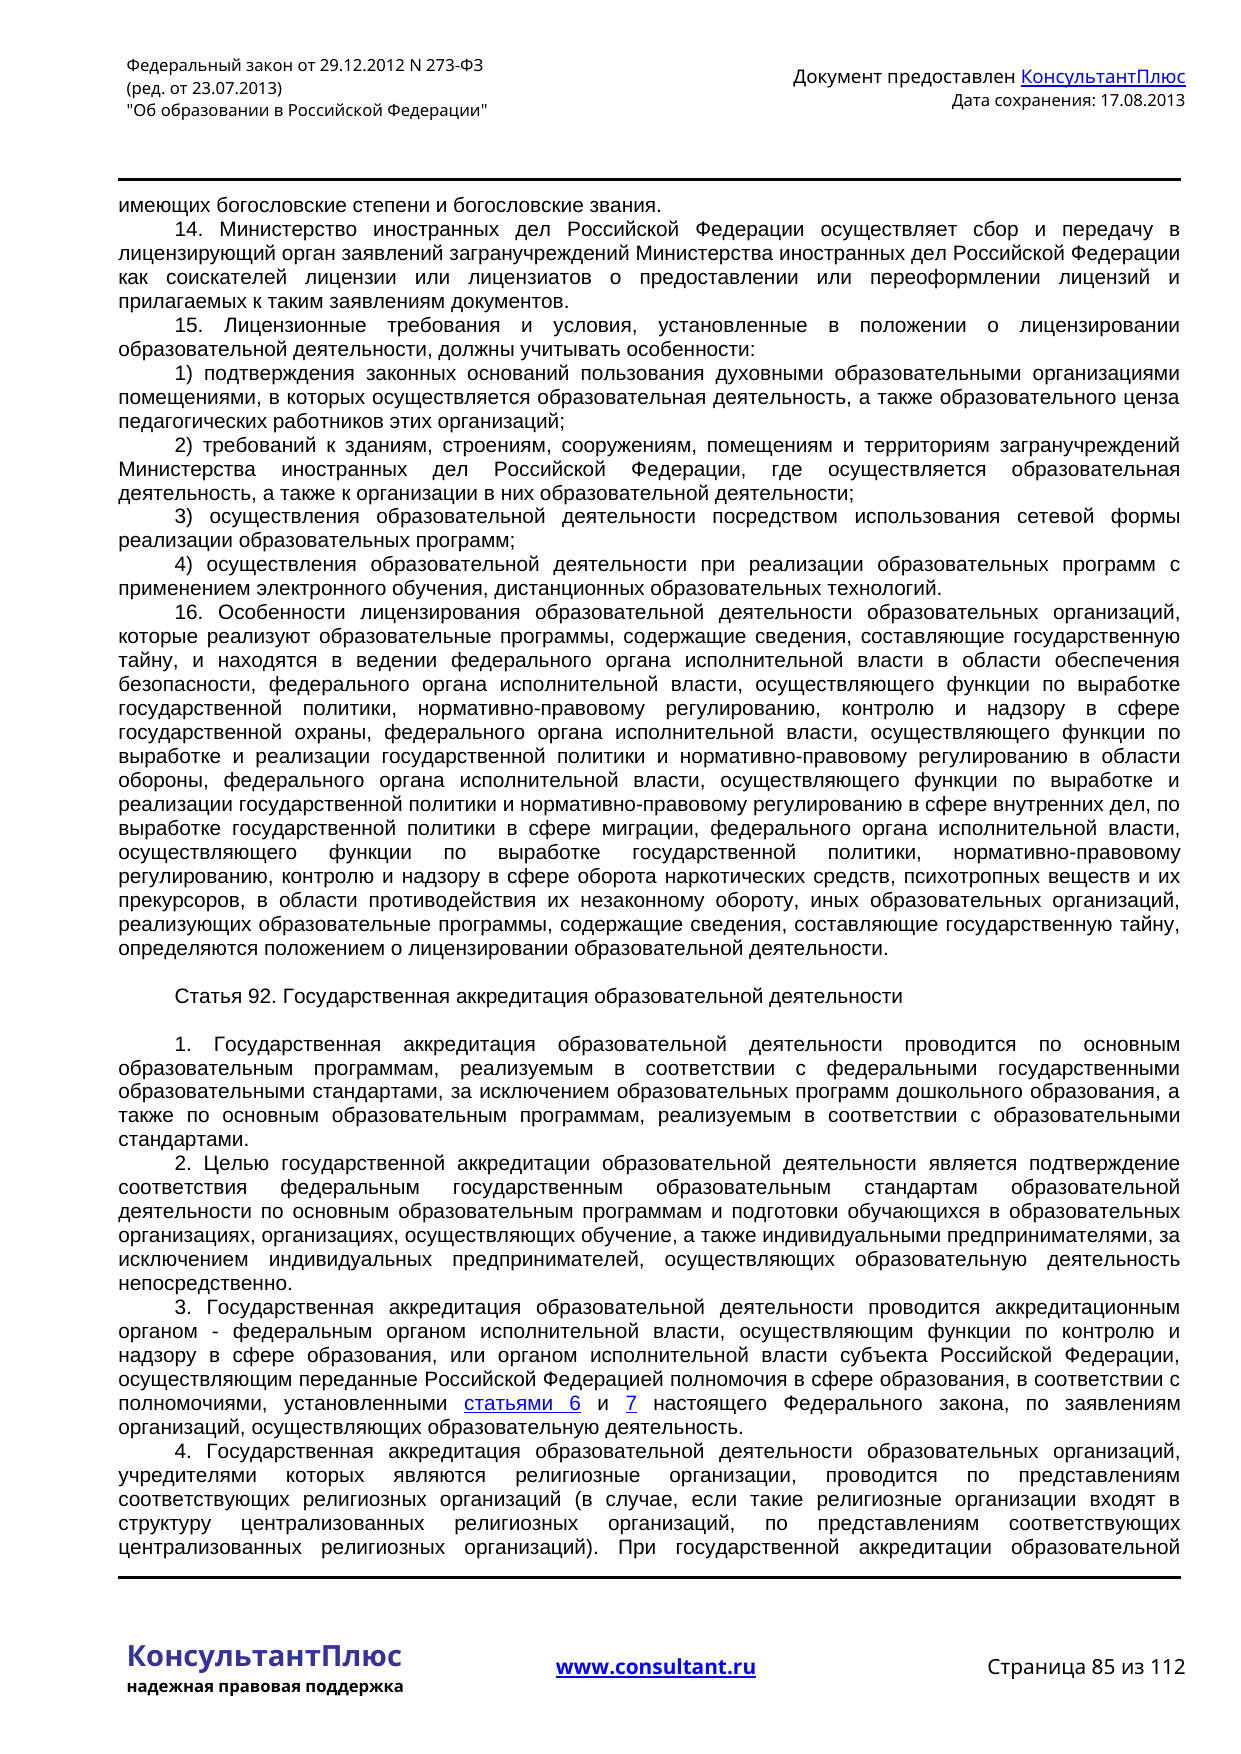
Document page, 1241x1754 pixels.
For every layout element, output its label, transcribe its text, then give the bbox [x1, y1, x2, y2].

text 3. Государственная аккредитация образовательной деятельности проводится аккредитационным органом - федеральным органом исполнительной власти, осуществляющим функции по контролю и надзору в сфере образования, или органом исполнительной власти субъекта Российской Федерации, осуществляющим переданные Российской Федерацией полномочия в сфере образования, в соответствии с полномочиями, установленными статьями 6 и 7 настоящего Федерального закона, по заявлениям организаций, осуществляющих образовательную деятельность. [118, 1295, 1181, 1439]
text Статья 92. Государственная аккредитация образовательной деятельности [118, 983, 1181, 1007]
text 1) подтверждения законных оснований пользования духовными образовательными организациями помещениями, в которых осуществляется образовательная деятельность, а также образовательного ценза педагогических работников этих организаций; [118, 361, 1181, 432]
text имеющих богословские степени и богословские звания. [118, 193, 1181, 217]
text 3) осуществления образовательной деятельности посредством использования сетевой формы реализации образовательных программ; [118, 504, 1181, 552]
text 15. Лицензионные требования и условия, установленные в положении о лицензировании образовательной деятельности, должны учитывать особенности: [118, 313, 1181, 361]
text 2. Целью государственной аккредитации образовательной деятельности является подтверждение соответствия федеральным государственным образовательным стандартам образовательной деятельности по основным образовательным программам и подготовки обучающихся в образовательных организациях, организациях, осуществляющих обучение, а также индивидуальными предпринимателями, за исключением индивидуальных предпринимателей, осуществляющих образовательную деятельность непосредственно. [118, 1151, 1181, 1295]
text 2) требований к зданиям, строениям, сооружениям, помещениям и территориям загранучреждений Министерства иностранных дел Российской Федерации, где осуществляется образовательная деятельность, а также к организации в них образовательной деятельности; [118, 432, 1181, 504]
text 4) осуществления образовательной деятельности при реализации образовательных программ с применением электронного обучения, дистанционных образовательных технологий. [118, 552, 1181, 600]
text 16. Особенности лицензирования образовательной деятельности образовательных организаций, которые реализуют образовательные программы, содержащие сведения, составляющие государственную тайну, и находятся в ведении федерального органа исполнительной власти в области обеспечения безопасности, федерального органа исполнительной власти, осуществляющего функции по выработке государственной политики, нормативно-правовому регулированию, контролю и надзору в сфере государственной охраны, федерального органа исполнительной власти, осуществляющего функции по выработке и реализации государственной политики и нормативно-правовому регулированию в области обороны, федерального органа исполнительной власти, осуществляющего функции по выработке и реализации государственной политики и нормативно-правовому регулированию в сфере внутренних дел, по выработке государственной политики в сфере миграции, федерального органа исполнительной власти, осуществляющего функции по выработке государственной политики, нормативно-правовому регулированию, контролю и надзору в сфере оборота наркотических средств, психотропных веществ и их прекурсоров, в области противодействия их незаконному обороту, иных образовательных организаций, реализующих образовательные программы, содержащие сведения, составляющие государственную тайну, определяются положением о лицензировании образовательной деятельности. [118, 600, 1181, 959]
text 14. Министерство иностранных дел Российской Федерации осуществляет сбор и передачу в лицензирующий орган заявлений загранучреждений Министерства иностранных дел Российской Федерации как соискателей лицензии или лицензиатов о предоставлении или переоформлении лицензий и прилагаемых к таким заявлениям документов. [118, 217, 1181, 313]
text 1. Государственная аккредитация образовательной деятельности проводится по основным образовательным программам, реализуемым в соответствии с федеральными государственными образовательными стандартами, за исключением образовательных программ дошкольного образования, а также по основным образовательным программам, реализуемым в соответствии с образовательными стандартами. [118, 1031, 1181, 1151]
text 4. Государственная аккредитация образовательной деятельности образовательных организаций, учредителями которых являются религиозные организации, проводится по представлениям соответствующих религиозных организаций (в случае, если такие религиозные организации входят в структуру централизованных религиозных организаций, по представлениям соответствующих централизованных религиозных организаций). При государственной аккредитации образовательной [118, 1439, 1181, 1558]
